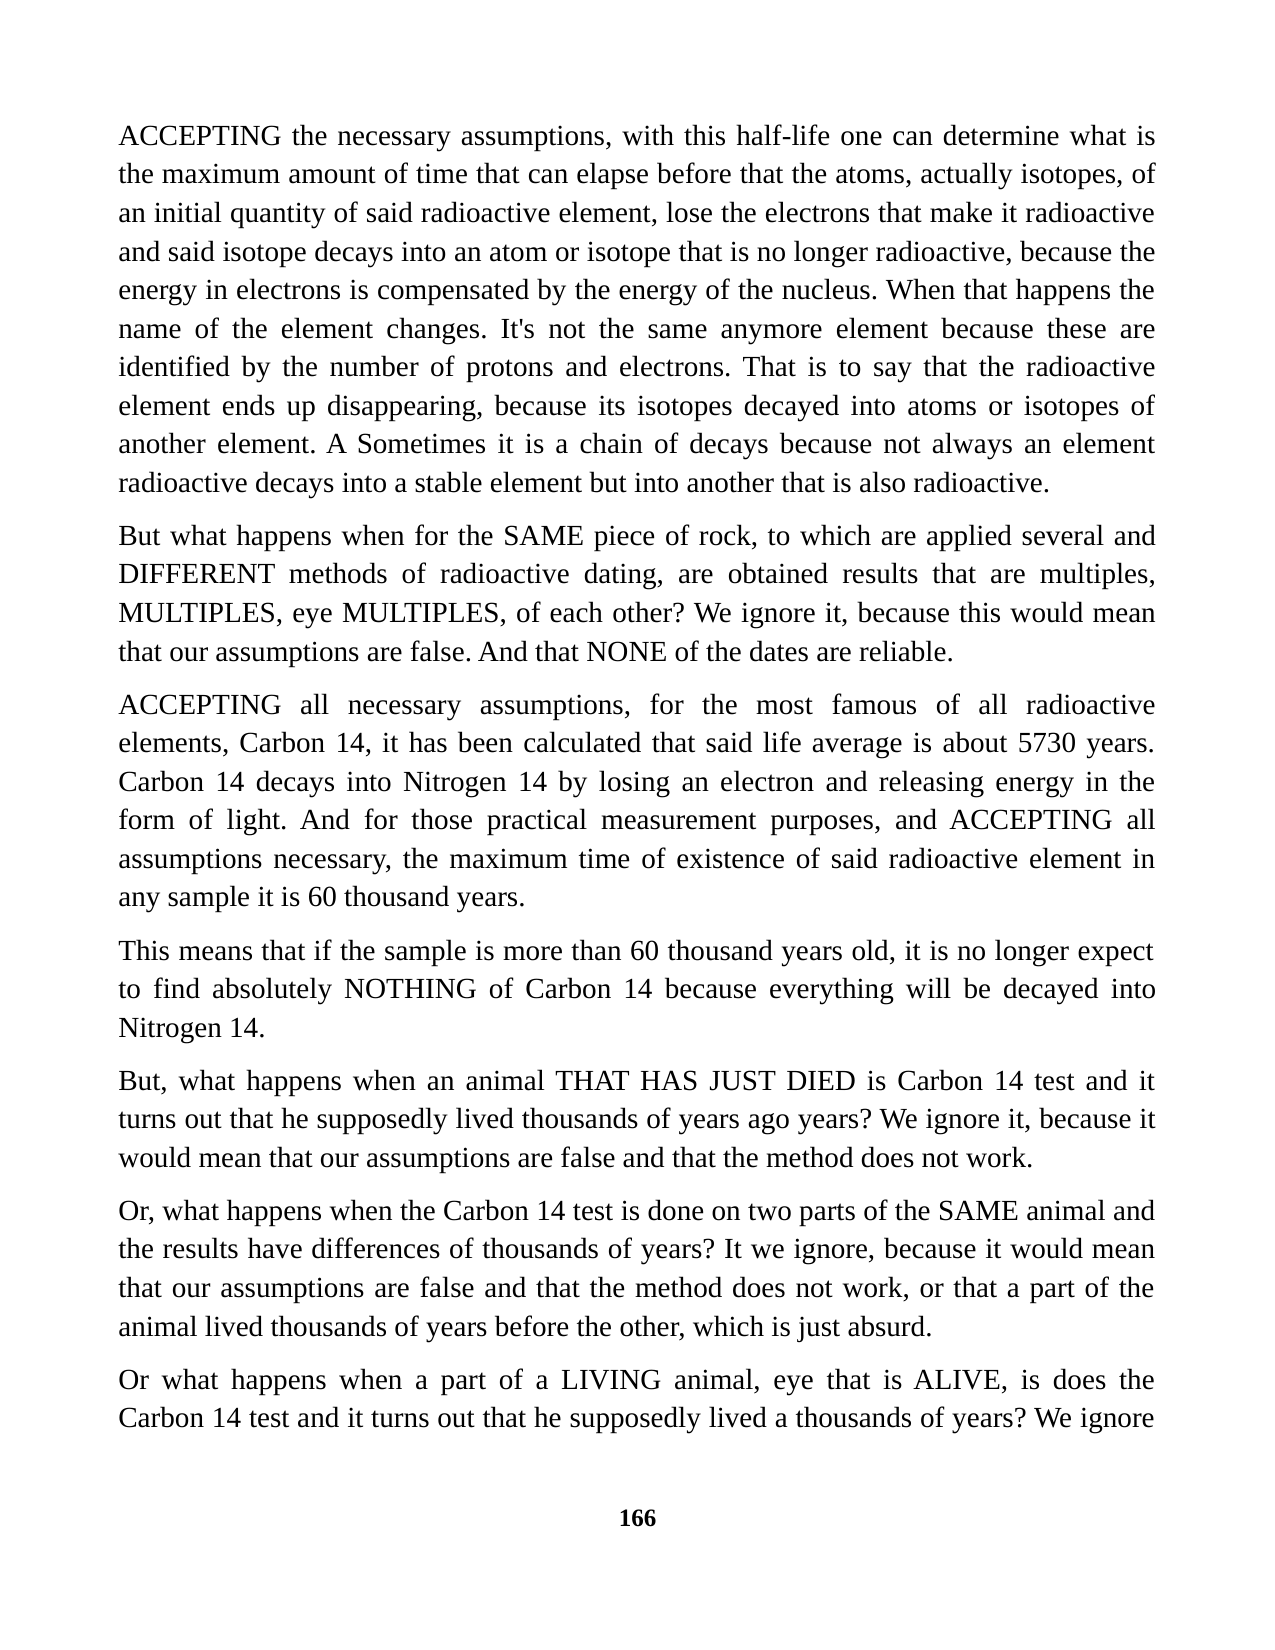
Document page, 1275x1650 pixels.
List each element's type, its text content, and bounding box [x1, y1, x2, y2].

text But, what happens when an animal THAT HAS JUST DIED is Carbon 14 test and it turns out that he supposedly lived thousands of years ago years? We ignore it, because it would mean that our assumptions are false and that the method does not work. [118, 1063, 1157, 1173]
text Or, what happens when the Carbon 14 test is done on two parts of the SAME animal and the results have differences of thousands of years? It we ignore, because it would mean that our assumptions are false and that the method does not work, or that a part of the animal lived thousands of years before the other, which is just absurd. [118, 1193, 1157, 1342]
text This means that if the sample is more than 60 thousand years old, it is no longer expect to find absolutely NOTHING of Carbon 14 because everything will be decayed into Nitrogen 14. [118, 933, 1157, 1043]
text ACCEPTING the necessary assumptions, with this half-life one can determine what is the maximum amount of time that can elapse before that the atoms, actually isotopes, of an initial quantity of said radioactive element, lose the electrons that make it radioactive and said isotope decays into an atom or isotope that is no longer radioactive, because the energy in electrons is compensated by the energy of the nucleus. When that happens the name of the element changes. It's not the same anymore element because these are identified by the number of protons and electrons. That is to say that the radioactive element ends up disappearing, because its isotopes decayed into atoms or isotopes of another element. A Sometimes it is a chain of decays because not always an element radioactive decays into a stable element but into another that is also radioactive. [118, 118, 1157, 498]
text ACCEPTING all necessary assumptions, for the most famous of all radioactive elements, Carbon 14, it has been calculated that said life average is about 5730 years. Carbon 14 decays into Nitrogen 14 by losing an electron and releasing energy in the form of light. And for those practical measurement purposes, and ACCEPTING all assumptions necessary, the maximum time of existence of said radioactive element in any sample it is 60 thousand years. [118, 687, 1157, 913]
text Or what happens when a part of a LIVING animal, eye that is ALIVE, is does the Carbon 14 test and it turns out that he supposedly lived a thousands of years? We ignore [118, 1362, 1157, 1434]
text But what happens when for the SAME piece of rock, to which are applied several and DIFFERENT methods of radioactive dating, are obtained results that are multiples, MULTIPLES, eye MULTIPLES, of each other? We ignore it, because this would mean that our assumptions are false. And that NONE of the dates are reliable. [118, 518, 1157, 667]
